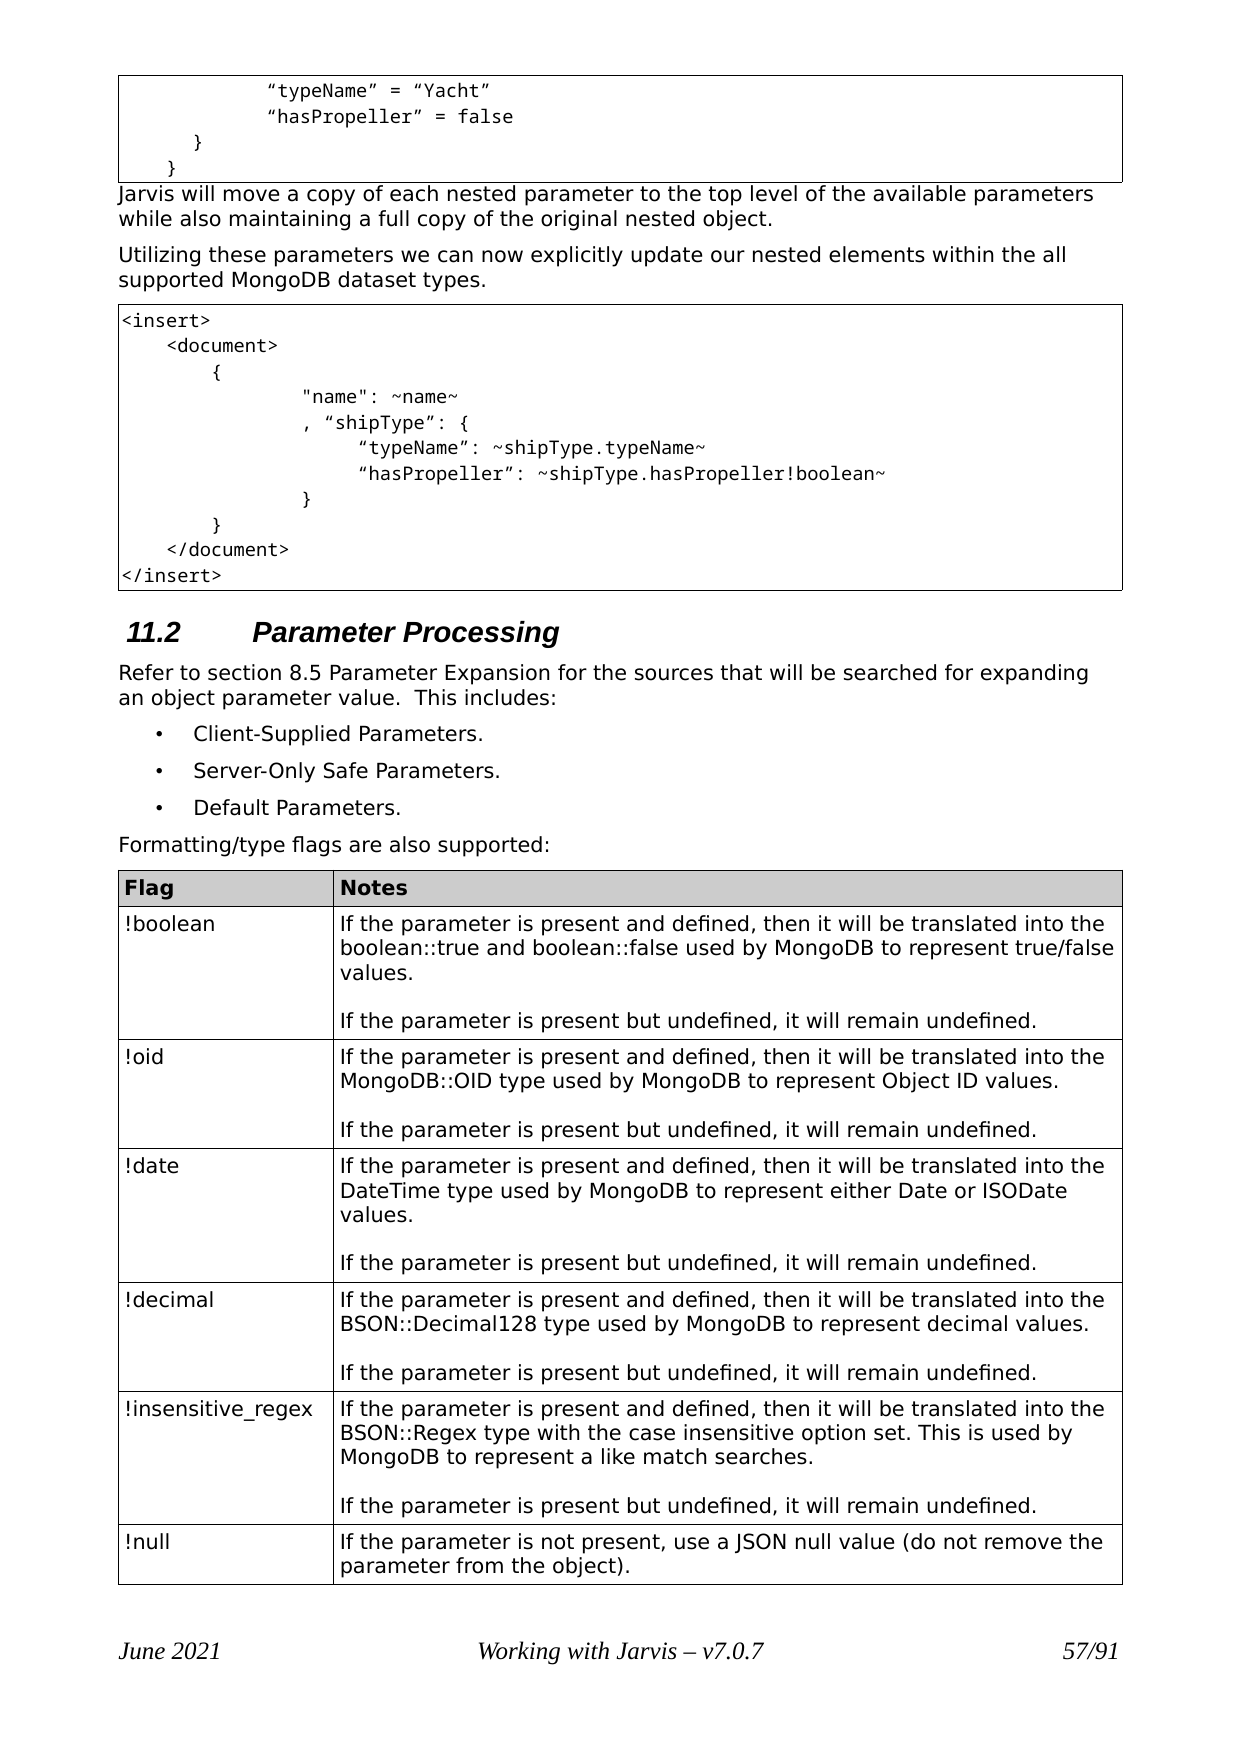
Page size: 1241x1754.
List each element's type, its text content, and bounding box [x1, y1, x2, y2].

table_cell If the parameter is present and defined, then it will be translated into the boolean::true and boolean::false used by MongoDB to represent true/false values. If the parameter is present but undefined, it will remain undefined. [334, 907, 1122, 1039]
text } [119, 508, 1122, 534]
table_header Notes [334, 871, 1122, 906]
list Server-Only Safe Parameters. [156, 759, 1122, 783]
text Utilizing these parameters we can now explicitly update our nested elements within the all supported MongoDB dataset types. [118, 243, 1122, 292]
text { [119, 355, 1122, 381]
table_cell If the parameter is not present, use a JSON null value (do not remove the parameter from the object). [334, 1525, 1122, 1584]
text <document> [119, 330, 1122, 355]
text } [119, 126, 1122, 152]
text Jarvis will move a copy of each nested parameter to the top level of the available parameters while also maintaining a full copy of the original nested object. [118, 183, 1122, 231]
text </document> [119, 534, 1122, 559]
text , “shipType”: { [119, 406, 1122, 432]
list Client-Supplied Parameters. [156, 722, 1122, 747]
text } [119, 152, 1122, 182]
text “hasPropeller” = false [119, 101, 1122, 126]
text </insert> [119, 559, 1122, 590]
table_cell !decimal [119, 1283, 333, 1391]
table_cell If the parameter is present and defined, then it will be translated into the MongoDB::OID type used by MongoDB to represent Object ID values. If the parameter is present but undefined, it will remain undefined. [334, 1040, 1122, 1148]
text } [119, 483, 1122, 508]
table_header Flag [119, 871, 333, 906]
text Formatting/type flags are also supported: [118, 833, 1122, 857]
text “typeName”: ~shipType.typeName~ [119, 432, 1122, 457]
table_cell If the parameter is present and defined, then it will be translated into the DateTime type used by MongoDB to represent either Date or ISODate values. If the parameter is present but undefined, it will remain undefined. [334, 1149, 1122, 1281]
list Default Parameters. [156, 796, 1122, 820]
subtitle Parameter Processing [118, 615, 1122, 649]
text <insert> [119, 305, 1122, 330]
table_cell !insensitive_regex [119, 1392, 333, 1524]
table_cell If the parameter is present and defined, then it will be translated into the BSON::Decimal128 type used by MongoDB to represent decimal values. If the parameter is present but undefined, it will remain undefined. [334, 1283, 1122, 1391]
table_cell !boolean [119, 907, 333, 1039]
table_cell !null [119, 1525, 333, 1584]
text “typeName” = “Yacht” [119, 76, 1122, 101]
table_cell !oid [119, 1040, 333, 1148]
table_cell If the parameter is present and defined, then it will be translated into the BSON::Regex type with the case insensitive option set. This is used by MongoDB to represent a like match searches. If the parameter is present but undefined, it will remain undefined. [334, 1392, 1122, 1524]
text "name": ~name~ [119, 381, 1122, 406]
table_cell !date [119, 1149, 333, 1281]
text “hasPropeller”: ~shipType.hasPropeller!boolean~ [119, 457, 1122, 483]
text Refer to section 8.5 Parameter Expansion for the sources that will be searched for expanding an object parameter value. This includes: [118, 661, 1122, 710]
